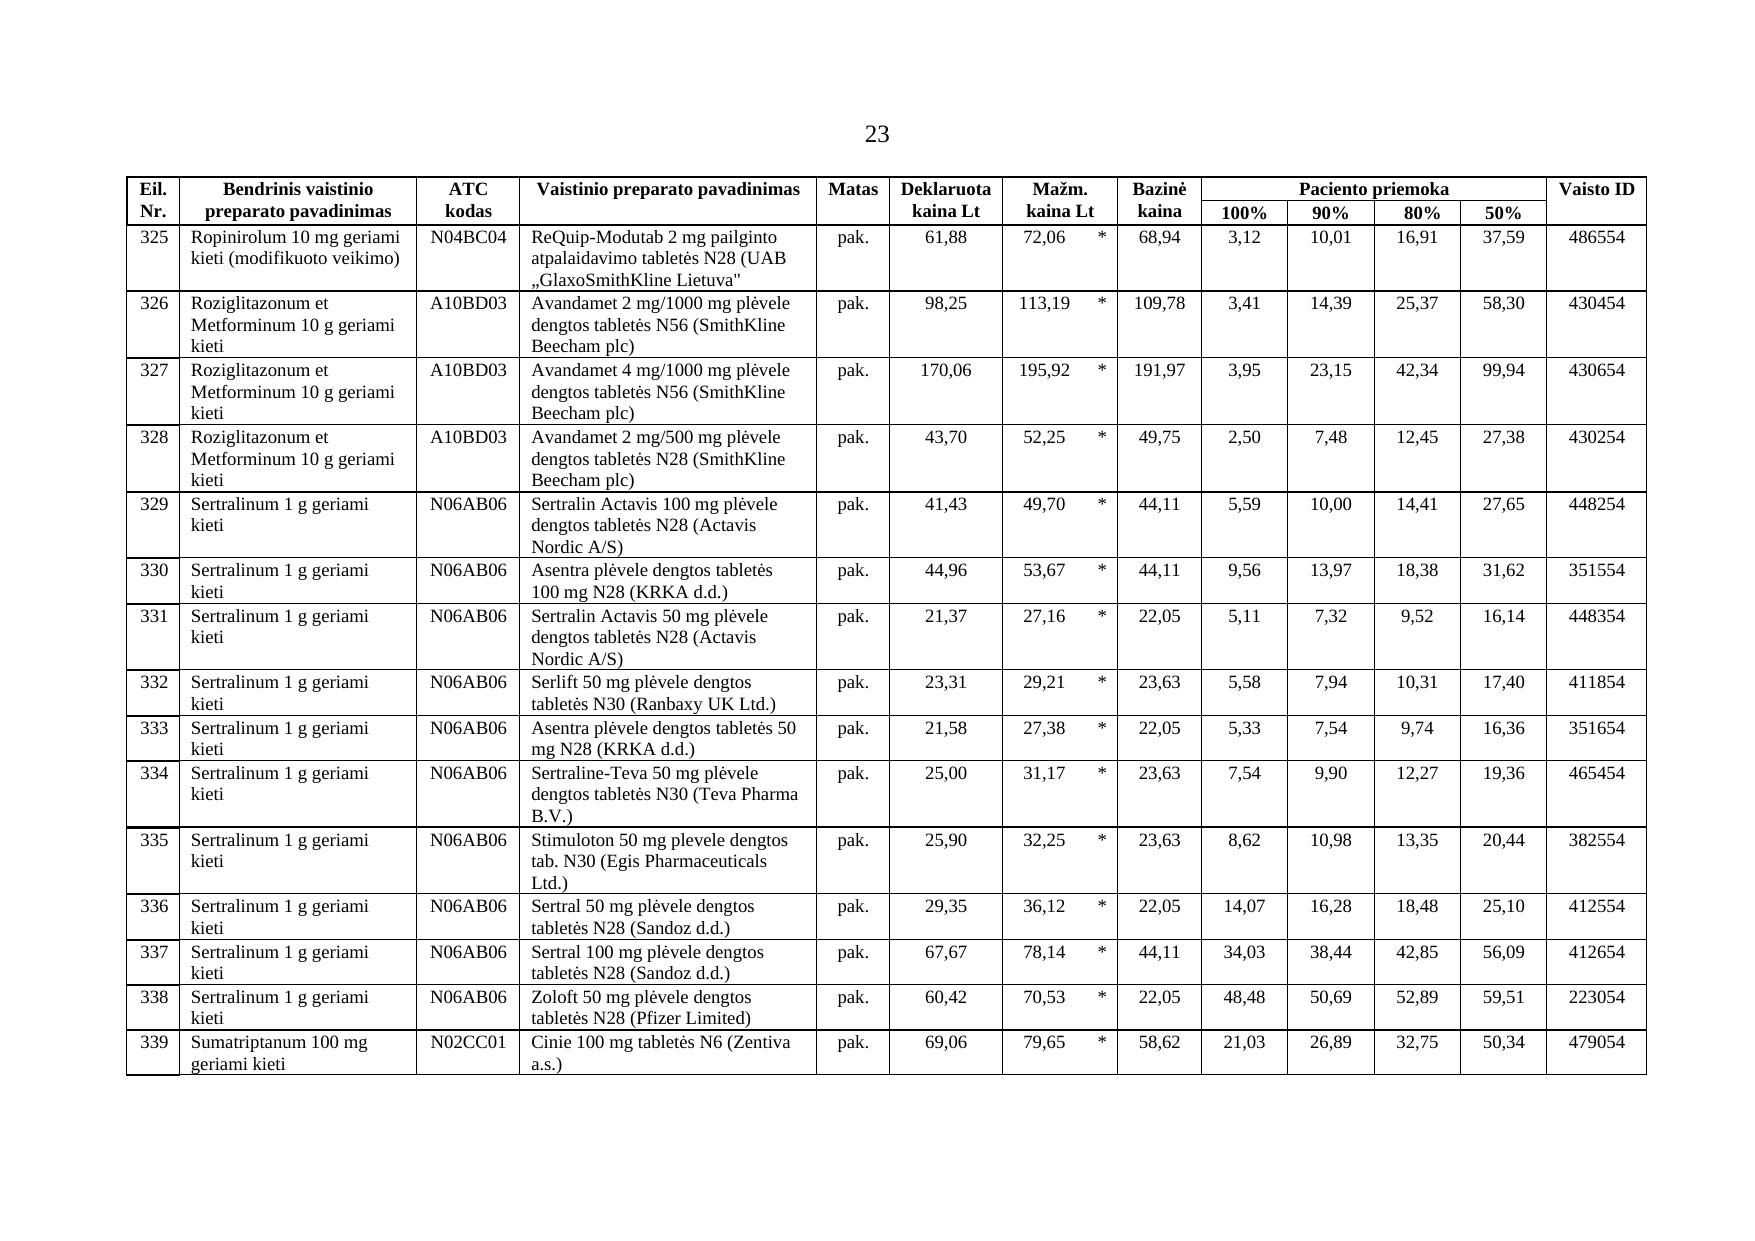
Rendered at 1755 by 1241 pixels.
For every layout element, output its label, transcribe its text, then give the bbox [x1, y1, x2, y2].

table_cell 12,27 [1375, 761, 1460, 826]
table_cell 465454 [1547, 761, 1646, 826]
table_cell 109,78 [1118, 292, 1201, 357]
table_cell 191,97 [1118, 358, 1201, 424]
table_cell * [1086, 358, 1117, 424]
table_cell 9,56 [1202, 558, 1287, 602]
table_cell 59,51 [1461, 985, 1546, 1029]
table_cell N04BC04 [417, 226, 519, 290]
table_cell 330 [127, 559, 179, 602]
table_cell 44,11 [1118, 493, 1201, 557]
table_cell * [1086, 670, 1117, 714]
table_cell 23,63 [1118, 828, 1201, 893]
table_cell 53,67 [1003, 558, 1086, 602]
table_cell 7,94 [1288, 670, 1374, 714]
table_cell 486554 [1547, 226, 1646, 290]
table_cell N06AB06 [417, 985, 519, 1029]
table_cell 44,96 [890, 558, 1002, 602]
table_cell 12,45 [1375, 425, 1460, 491]
table_cell pak. [817, 604, 889, 669]
table_cell N06AB06 [417, 604, 519, 669]
table_cell pak. [817, 558, 889, 602]
table_cell 430454 [1547, 292, 1646, 357]
table_cell 50,69 [1288, 985, 1374, 1029]
table_cell 25,90 [890, 828, 1002, 893]
table_cell 9,74 [1375, 716, 1460, 760]
table_cell pak. [817, 828, 889, 893]
table_header Matas [817, 178, 889, 223]
table_cell Sertral 50 mg plėvele dengtos tabletės N28 (Sandoz d.d.) [520, 894, 816, 938]
table_cell * [1086, 1031, 1117, 1074]
table_cell pak. [817, 940, 889, 984]
table_cell A10BD03 [417, 425, 519, 491]
table_cell 7,54 [1202, 761, 1287, 826]
table_cell 34,03 [1202, 940, 1287, 984]
table_cell 58,30 [1461, 292, 1546, 357]
table_cell 339 [127, 1031, 179, 1074]
table_cell 338 [127, 986, 179, 1029]
table_cell Avandamet 2 mg/500 mg plėvele dengtos tabletės N28 (SmithKline Beecham plc) [520, 425, 816, 491]
table_cell 327 [127, 359, 179, 424]
table_cell 9,52 [1375, 604, 1460, 669]
table_cell 333 [127, 717, 179, 760]
table_cell 328 [127, 426, 179, 491]
table_cell 80% [1375, 201, 1460, 223]
table_cell * [1086, 894, 1117, 938]
table_cell 17,40 [1461, 670, 1546, 714]
table_cell pak. [817, 358, 889, 424]
table_cell 48,48 [1202, 985, 1287, 1029]
table_cell 21,37 [890, 604, 1002, 669]
table_cell 20,44 [1461, 828, 1546, 893]
table_cell 325 [127, 226, 179, 290]
table_cell 98,25 [890, 292, 1002, 357]
table_cell Sertralinum 1 g geriami kieti [180, 493, 416, 557]
table_cell 430654 [1547, 358, 1646, 424]
table_cell 27,38 [1003, 716, 1086, 760]
table_cell 29,35 [890, 894, 1002, 938]
table_cell pak. [817, 425, 889, 491]
table_cell Zoloft 50 mg plėvele dengtos tabletės N28 (Pfizer Limited) [520, 985, 816, 1029]
table_cell 412554 [1547, 894, 1646, 938]
table_cell N06AB06 [417, 493, 519, 557]
table_cell 37,59 [1461, 226, 1546, 290]
table_cell 31,17 [1003, 761, 1086, 826]
table_cell 411854 [1547, 670, 1646, 714]
table_cell Asentra plėvele dengtos tabletės 50 mg N28 (KRKA d.d.) [520, 716, 816, 760]
table_cell 18,38 [1375, 558, 1460, 602]
table_cell 52,25 [1003, 425, 1086, 491]
table_cell 25,37 [1375, 292, 1460, 357]
table_cell Sertralinum 1 g geriami kieti [180, 604, 416, 669]
table_cell 23,15 [1288, 358, 1374, 424]
table_cell 72,06 [1003, 226, 1086, 290]
table_cell 113,19 [1003, 292, 1086, 357]
table_cell 22,05 [1118, 985, 1201, 1029]
table_cell Roziglitazonum et Metforminum 10 g geriami kieti [180, 358, 416, 424]
table_cell 61,88 [890, 226, 1002, 290]
table_cell 412654 [1547, 940, 1646, 984]
table_cell N06AB06 [417, 670, 519, 714]
table_cell 13,35 [1375, 828, 1460, 893]
table_cell 29,21 [1003, 670, 1086, 714]
table_cell Sertralinum 1 g geriami kieti [180, 894, 416, 938]
table_cell Avandamet 2 mg/1000 mg plėvele dengtos tabletės N56 (SmithKline Beecham plc) [520, 292, 816, 357]
table_cell 351554 [1547, 558, 1646, 602]
table_cell 27,16 [1003, 604, 1086, 669]
table_header Vaisto ID [1547, 178, 1646, 223]
table_cell 448354 [1547, 604, 1646, 669]
table_cell ReQuip-Modutab 2 mg pailginto atpalaidavimo tabletės N28 (UAB „GlaxoSmithKline Lietuva" [520, 226, 816, 290]
table_cell 44,11 [1118, 940, 1201, 984]
table_cell Sertral 100 mg plėvele dengtos tabletės N28 (Sandoz d.d.) [520, 940, 816, 984]
table_cell Sertralin Actavis 50 mg plėvele dengtos tabletės N28 (Actavis Nordic A/S) [520, 604, 816, 669]
table_cell pak. [817, 985, 889, 1029]
table_cell 430254 [1547, 425, 1646, 491]
table_cell N02CC01 [417, 1031, 519, 1074]
table_cell 21,03 [1202, 1031, 1287, 1074]
table_cell 38,44 [1288, 940, 1374, 984]
table_cell 10,31 [1375, 670, 1460, 714]
table_cell pak. [817, 670, 889, 714]
table_cell 13,97 [1288, 558, 1374, 602]
table_cell * [1086, 425, 1117, 491]
table_cell * [1086, 604, 1117, 669]
table_cell 99,94 [1461, 358, 1546, 424]
table_cell 67,67 [890, 940, 1002, 984]
table_header Vaistinio preparato pavadinimas [520, 178, 816, 223]
table_cell 16,14 [1461, 604, 1546, 669]
table_cell 10,00 [1288, 493, 1374, 557]
table_cell pak. [817, 1031, 889, 1074]
table_cell 16,28 [1288, 894, 1374, 938]
table_cell 5,59 [1202, 493, 1287, 557]
table_header ATC kodas [417, 178, 519, 223]
table_cell Sertralinum 1 g geriami kieti [180, 670, 416, 714]
table_cell 326 [127, 292, 179, 357]
table_cell 23,31 [890, 670, 1002, 714]
table_cell 56,09 [1461, 940, 1546, 984]
table_cell 22,05 [1118, 604, 1201, 669]
table_cell Sertralinum 1 g geriami kieti [180, 716, 416, 760]
table_cell 382554 [1547, 828, 1646, 893]
table_cell * [1086, 558, 1117, 602]
table_cell A10BD03 [417, 358, 519, 424]
table_cell N06AB06 [417, 716, 519, 760]
table_cell 351654 [1547, 716, 1646, 760]
table_cell 50% [1461, 201, 1546, 223]
table_cell N06AB06 [417, 940, 519, 984]
table_cell Sumatriptanum 100 mg geriami kieti [180, 1031, 416, 1074]
table_cell Sertralinum 1 g geriami kieti [180, 761, 416, 826]
table_cell Sertralinum 1 g geriami kieti [180, 828, 416, 893]
table_cell 448254 [1547, 493, 1646, 557]
table_cell Serlift 50 mg plėvele dengtos tabletės N30 (Ranbaxy UK Ltd.) [520, 670, 816, 714]
table_header Bazinė kaina Lt [1118, 178, 1201, 223]
table_cell 16,91 [1375, 226, 1460, 290]
table_cell 170,06 [890, 358, 1002, 424]
table_cell 43,70 [890, 425, 1002, 491]
table_cell 18,48 [1375, 894, 1460, 938]
table_cell pak. [817, 226, 889, 290]
table_cell 50,34 [1461, 1031, 1546, 1074]
table_cell 332 [127, 671, 179, 714]
table_cell 52,89 [1375, 985, 1460, 1029]
table_cell 49,70 [1003, 493, 1086, 557]
table_cell 36,12 [1003, 894, 1086, 938]
table_cell 68,94 [1118, 226, 1201, 290]
table_cell 49,75 [1118, 425, 1201, 491]
table_cell 31,62 [1461, 558, 1546, 602]
table_cell 14,41 [1375, 493, 1460, 557]
table_cell * [1086, 940, 1117, 984]
table_header Mažm. kaina Lt [1003, 178, 1117, 223]
table_cell 79,65 [1003, 1031, 1086, 1074]
table_cell 3,41 [1202, 292, 1287, 357]
table_cell 90% [1288, 201, 1374, 223]
table_cell 32,25 [1003, 828, 1086, 893]
table_cell 223054 [1547, 985, 1646, 1029]
table_cell 3,12 [1202, 226, 1287, 290]
table_cell 22,05 [1118, 716, 1201, 760]
table_cell Sertralinum 1 g geriami kieti [180, 940, 416, 984]
table_cell Roziglitazonum et Metforminum 10 g geriami kieti [180, 292, 416, 357]
table_cell N06AB06 [417, 828, 519, 893]
table_cell 70,53 [1003, 985, 1086, 1029]
table_cell 27,65 [1461, 493, 1546, 557]
table_cell 7,48 [1288, 425, 1374, 491]
table_cell 331 [127, 605, 179, 669]
table_cell 69,06 [890, 1031, 1002, 1074]
table_cell * [1086, 226, 1117, 290]
table_cell A10BD03 [417, 292, 519, 357]
table_cell 10,98 [1288, 828, 1374, 893]
table_cell 27,38 [1461, 425, 1546, 491]
table_cell 60,42 [890, 985, 1002, 1029]
table_cell 336 [127, 895, 179, 938]
table_cell * [1086, 292, 1117, 357]
table_cell 8,62 [1202, 828, 1287, 893]
table_cell 42,85 [1375, 940, 1460, 984]
table_cell pak. [817, 894, 889, 938]
table_cell 26,89 [1288, 1031, 1374, 1074]
table_cell N06AB06 [417, 894, 519, 938]
table_cell Sertralinum 1 g geriami kieti [180, 985, 416, 1029]
table_cell 2,50 [1202, 425, 1287, 491]
table_cell Cinie 100 mg tabletės N6 (Zentiva a.s.) [520, 1031, 816, 1074]
table_cell 5,58 [1202, 670, 1287, 714]
table_cell 21,58 [890, 716, 1002, 760]
table_cell * [1086, 985, 1117, 1029]
table_cell 32,75 [1375, 1031, 1460, 1074]
table_cell pak. [817, 292, 889, 357]
table_cell 7,32 [1288, 604, 1374, 669]
table_cell 58,62 [1118, 1031, 1201, 1074]
table_cell Sertraline-Teva 50 mg plėvele dengtos tabletės N30 (Teva Pharma B.V.) [520, 761, 816, 826]
table_cell 22,05 [1118, 894, 1201, 938]
table_cell 335 [127, 829, 179, 893]
table_cell pak. [817, 716, 889, 760]
table_cell pak. [817, 761, 889, 826]
table_cell * [1086, 493, 1117, 557]
table_cell 25,10 [1461, 894, 1546, 938]
table_cell Sertralin Actavis 100 mg plėvele dengtos tabletės N28 (Actavis Nordic A/S) [520, 493, 816, 557]
table_cell 16,36 [1461, 716, 1546, 760]
table_cell 9,90 [1288, 761, 1374, 826]
table_header Bendrinis vaistinio preparato pavadinimas [180, 178, 416, 223]
table_cell 42,34 [1375, 358, 1460, 424]
table_cell 337 [127, 941, 179, 984]
table_cell 23,63 [1118, 761, 1201, 826]
table_cell 5,11 [1202, 604, 1287, 669]
table_cell 5,33 [1202, 716, 1287, 760]
table_cell 25,00 [890, 761, 1002, 826]
table_cell * [1086, 828, 1117, 893]
table_cell 14,07 [1202, 894, 1287, 938]
table_cell N06AB06 [417, 558, 519, 602]
table_cell * [1086, 716, 1117, 760]
table_cell 195,92 [1003, 358, 1086, 424]
table_header Eil. Nr. [128, 178, 179, 223]
table_cell 10,01 [1288, 226, 1374, 290]
table_cell 3,95 [1202, 358, 1287, 424]
table_cell 479054 [1547, 1031, 1646, 1074]
table_cell * [1086, 761, 1117, 826]
table_cell 23,63 [1118, 670, 1201, 714]
table_cell pak. [817, 493, 889, 557]
table_cell 19,36 [1461, 761, 1546, 826]
table_cell Avandamet 4 mg/1000 mg plėvele dengtos tabletės N56 (SmithKline Beecham plc) [520, 358, 816, 424]
table_cell Ropinirolum 10 mg geriami kieti (modifikuoto veikimo) [180, 226, 416, 290]
table_header Paciento priemoka [1202, 178, 1546, 200]
table_cell 78,14 [1003, 940, 1086, 984]
table_cell 100% [1202, 201, 1287, 223]
table_cell Sertralinum 1 g geriami kieti [180, 558, 416, 602]
table_cell Stimuloton 50 mg plevele dengtos tab. N30 (Egis Pharmaceuticals Ltd.) [520, 828, 816, 893]
table_cell Asentra plėvele dengtos tabletės 100 mg N28 (KRKA d.d.) [520, 558, 816, 602]
table_cell 7,54 [1288, 716, 1374, 760]
table_cell 14,39 [1288, 292, 1374, 357]
table_header Deklaruota kaina Lt [890, 178, 1002, 223]
table_cell 329 [127, 493, 179, 557]
table_cell N06AB06 [417, 761, 519, 826]
table_cell 41,43 [890, 493, 1002, 557]
table_cell 334 [127, 762, 179, 826]
table_cell Roziglitazonum et Metforminum 10 g geriami kieti [180, 425, 416, 491]
table_cell 44,11 [1118, 558, 1201, 602]
